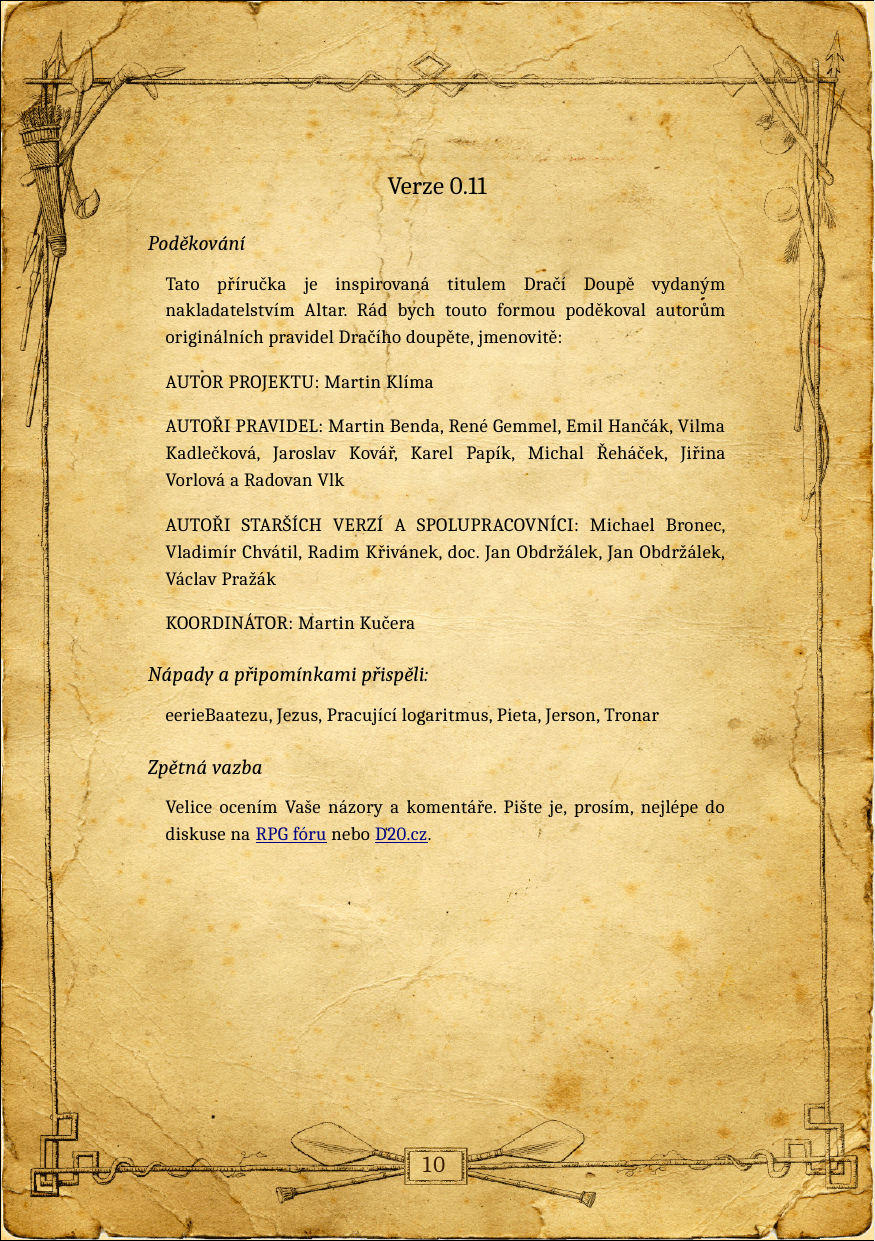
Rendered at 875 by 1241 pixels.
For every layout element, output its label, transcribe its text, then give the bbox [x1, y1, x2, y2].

text Tato příručka je inspirovaná titulem Dračí Doupě vydaným nakladatelstvím Altar. Rád bych touto formou poděkoval autorům originálních pravidel Dračího doupěte, jmenovitě: [165, 273, 726, 348]
text Poděkování [148, 231, 726, 255]
text AUTOR PROJEKTU: Martin Klíma [165, 371, 726, 393]
text Zpětná vazba [148, 755, 726, 779]
text eerieBaatezu, Jezus, Pracující logaritmus, Pieta, Jerson, Tronar [165, 705, 726, 726]
text AUTOŘI STARŠÍCH VERZÍ A SPOLUPRACOVNÍCI: Michael Bronec, Vladimír Chvátil, Radim Křivánek, doc. Jan Obdržálek, Jan Obdržálek, Václav Pražák [165, 514, 726, 589]
text Nápady a připomínkami přispěli: [148, 663, 726, 687]
text KOORDINÁTOR: Martin Kučera [165, 613, 726, 634]
text Velice ocením Vaše názory a komentáře. Pište je, prosím, nejlépe do diskuse na RPG fóru nebo D20.cz. [165, 797, 726, 845]
text Verze 0.11 [148, 172, 726, 201]
picture [1, 1, 874, 1240]
text AUTOŘI PRAVIDEL: Martin Benda, René Gemmel, Emil Hančák, Vilma Kadlečková, Jaroslav Kovář, Karel Papík, Michal Řeháček, Jiřina Vorlová a Radovan Vlk [165, 416, 726, 491]
